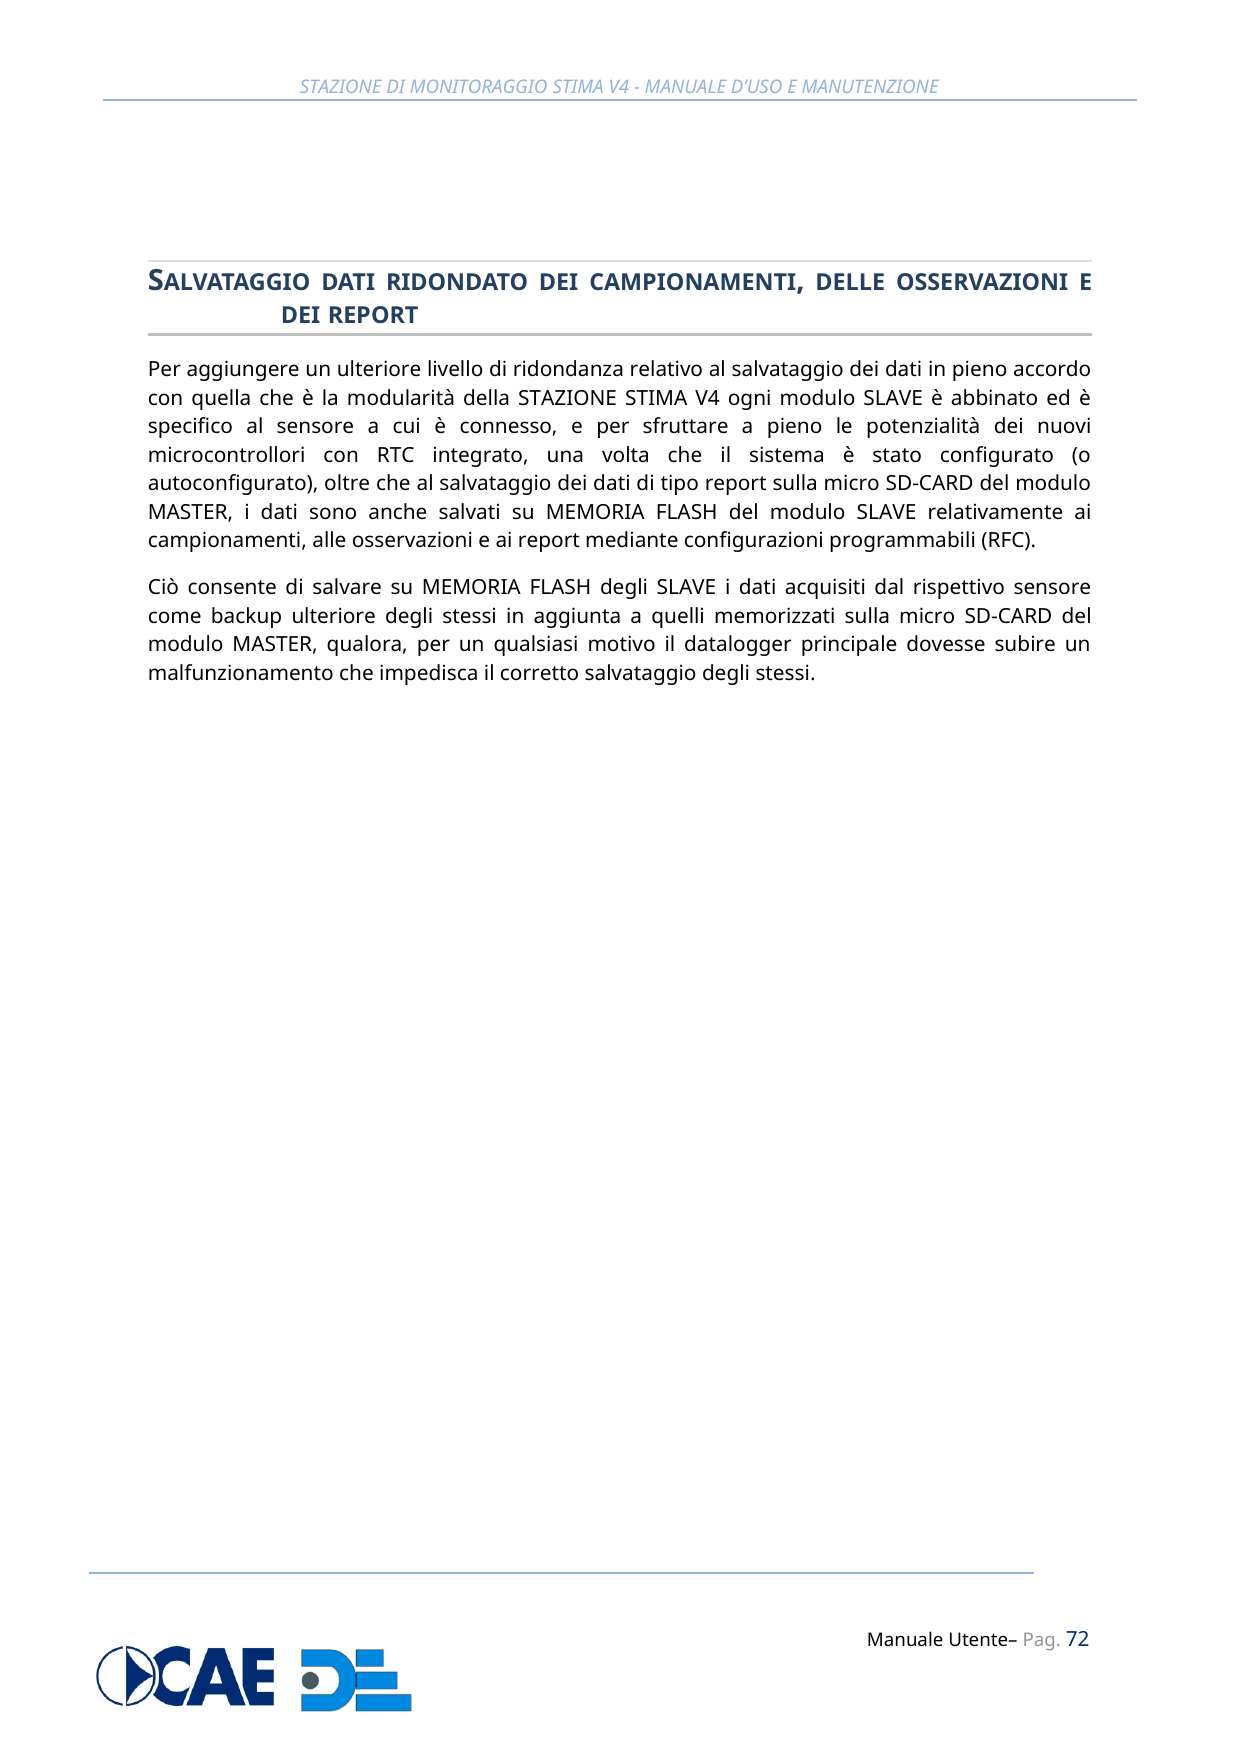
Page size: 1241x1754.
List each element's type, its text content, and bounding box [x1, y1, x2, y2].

text Ciò consente di salvare su MEMORIA FLASH degli SLAVE i dati acquisiti dal rispettivo sensore come backup ulteriore degli stessi in aggiunta a quelli memorizzati sulla micro SD-CARD del modulo MASTER, qualora, per un qualsiasi motivo il datalogger principale dovesse subire un malfunzionamento che impedisca il corretto salvataggio degli stessi. [148, 572, 1092, 686]
subtitle Salvataggio dati ridondato dei campionamenti, delle osservazioni e dei report [148, 262, 1092, 333]
text Per aggiungere un ulteriore livello di ridondanza relativo al salvataggio dei dati in pieno accordo con quella che è la modularità della STAZIONE STIMA V4 ogni modulo SLAVE è abbinato ed è specifico al sensore a cui è connesso, e per sfruttare a pieno le potenzialità dei nuovi microcontrollori con RTC integrato, una volta che il sistema è stato configurato (o autoconfigurato), oltre che al salvataggio dei dati di tipo report sulla micro SD-CARD del modulo MASTER, i dati sono anche salvati su MEMORIA FLASH del modulo SLAVE relativamente ai campionamenti, alle osservazioni e ai report mediante configurazioni programmabili (RFC). [148, 354, 1092, 554]
